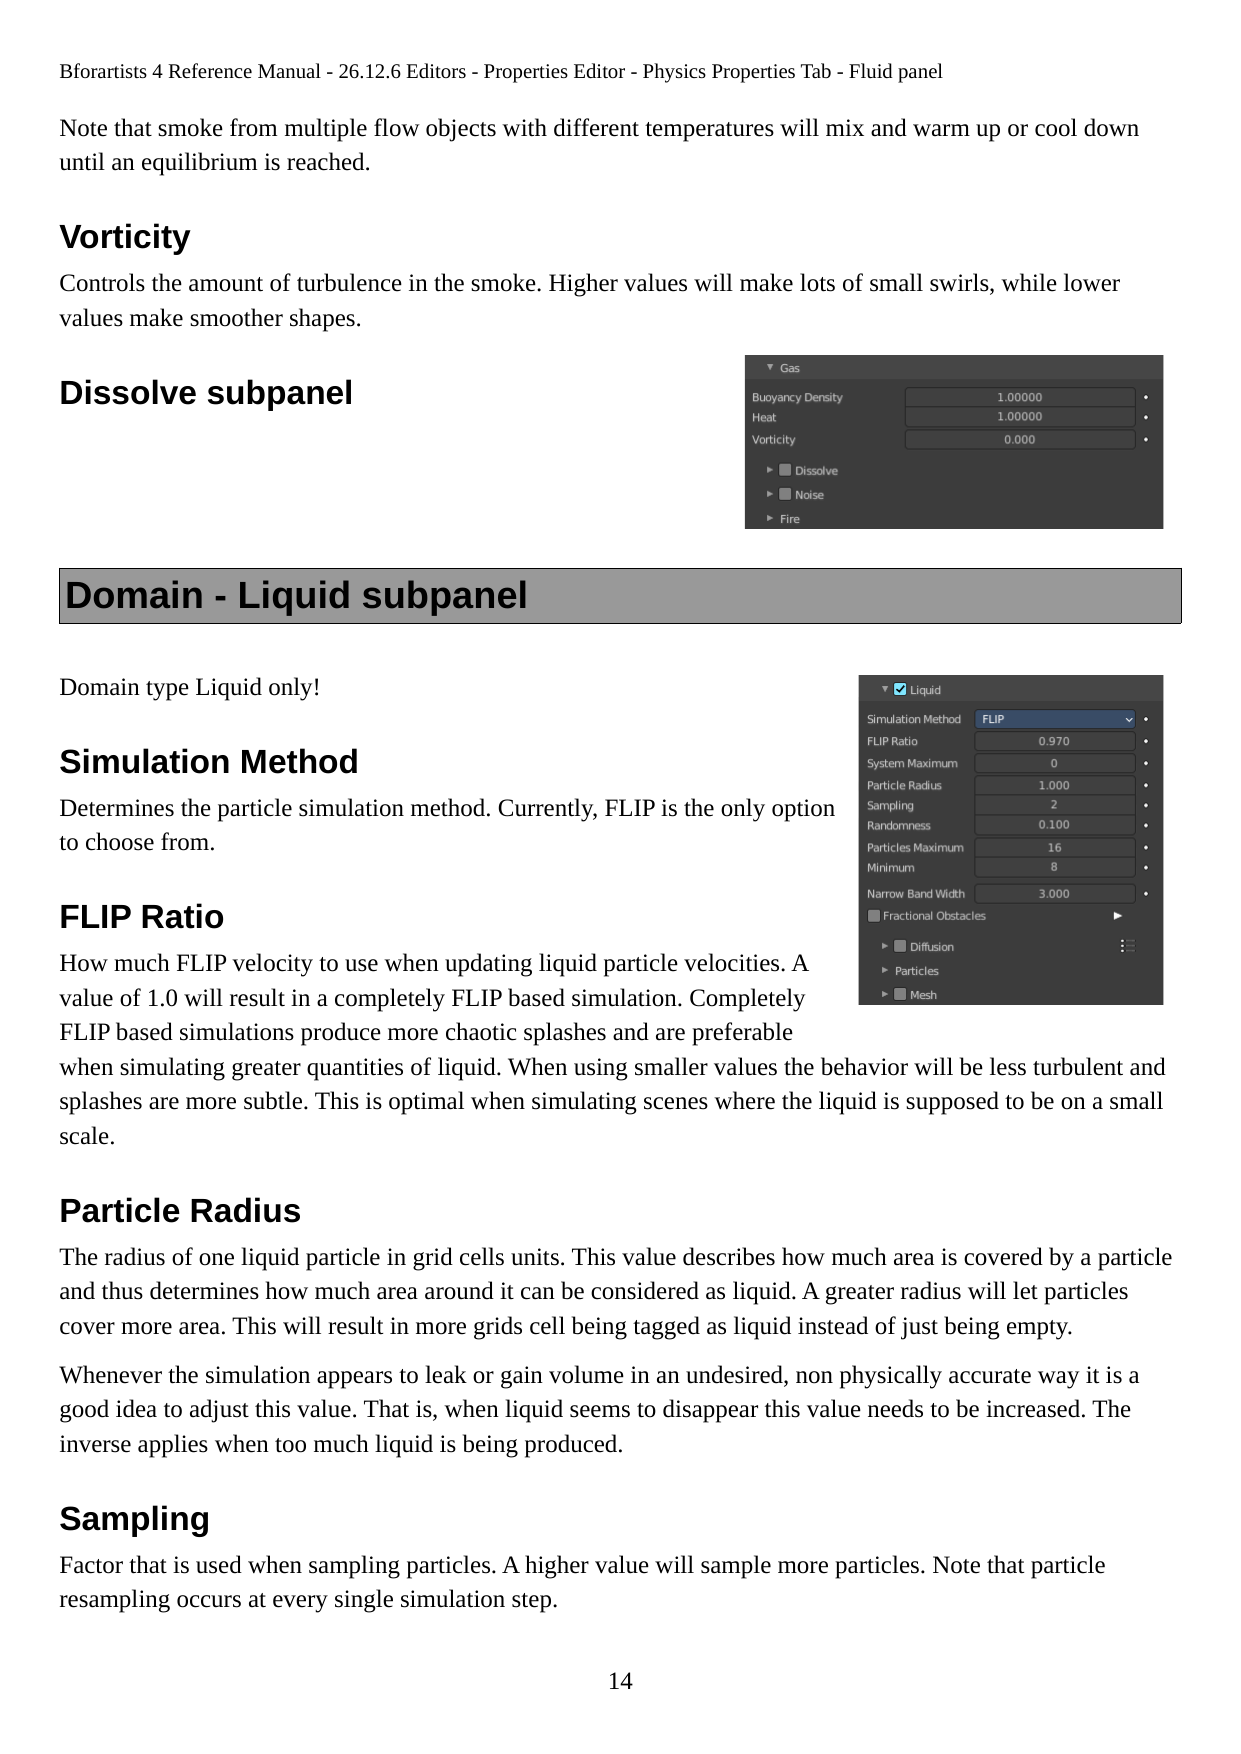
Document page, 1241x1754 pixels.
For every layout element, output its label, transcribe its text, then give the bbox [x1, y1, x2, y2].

picture [744, 355, 1164, 529]
text Determines the particle simulation method. Currently, FLIP is the only option to choose from. [59, 793, 858, 856]
text How much FLIP velocity to use when updating liquid particle velocities. A value of 1.0 will result in a completely FLIP based simulation. Completely FLIP based simulations produce more chaotic splashes and are preferable when simulating greater quantities of liquid. When using smaller values the behavior will be less turbulent and splashes are more subtle. This is optimal when simulating scenes where the liquid is supposed to be on a small scale. [59, 948, 1181, 1149]
text The radius of one liquid particle in grid cells units. This value describes how much area is covered by a particle and thus determines how much area around it can be considered as liquid. A greater radius will let particles cover more area. This will result in more grids cell being tagged as liquid instead of just being empty. [59, 1242, 1181, 1339]
text Whenever the simulation appears to leak or gain volume in an undesired, non physically accurate way it is a good idea to adjust this value. That is, when liquid seems to disappear this value needs to be increased. The inverse applies when too much liquid is being produced. [59, 1360, 1181, 1457]
subtitle Particle Radius [59, 1191, 1181, 1229]
subtitle [1164, 742, 1181, 780]
subtitle Sampling [59, 1499, 1181, 1537]
text Factor that is used when sampling particles. A higher value will sample more particles. Note that particle resampling occurs at every single simulation step. [59, 1550, 1181, 1613]
table_header Domain - Liquid subpanel [60, 569, 1181, 623]
subtitle Simulation Method [59, 742, 858, 780]
picture [858, 675, 1164, 1005]
text Note that smoke from multiple flow objects with different temperatures will mix and warm up or cool down until an equilibrium is reached. [59, 113, 1181, 176]
subtitle FLIP Ratio [59, 897, 858, 936]
subtitle [1164, 897, 1181, 936]
subtitle Vorticity [59, 217, 1181, 256]
subtitle [1164, 372, 1181, 411]
text Controls the amount of turbulence in the smoke. Higher values will make lots of small swirls, while lower values make smoother shapes. [59, 268, 1181, 331]
text Domain type Liquid only! [59, 672, 1181, 701]
subtitle Dissolve subpanel [59, 372, 744, 411]
